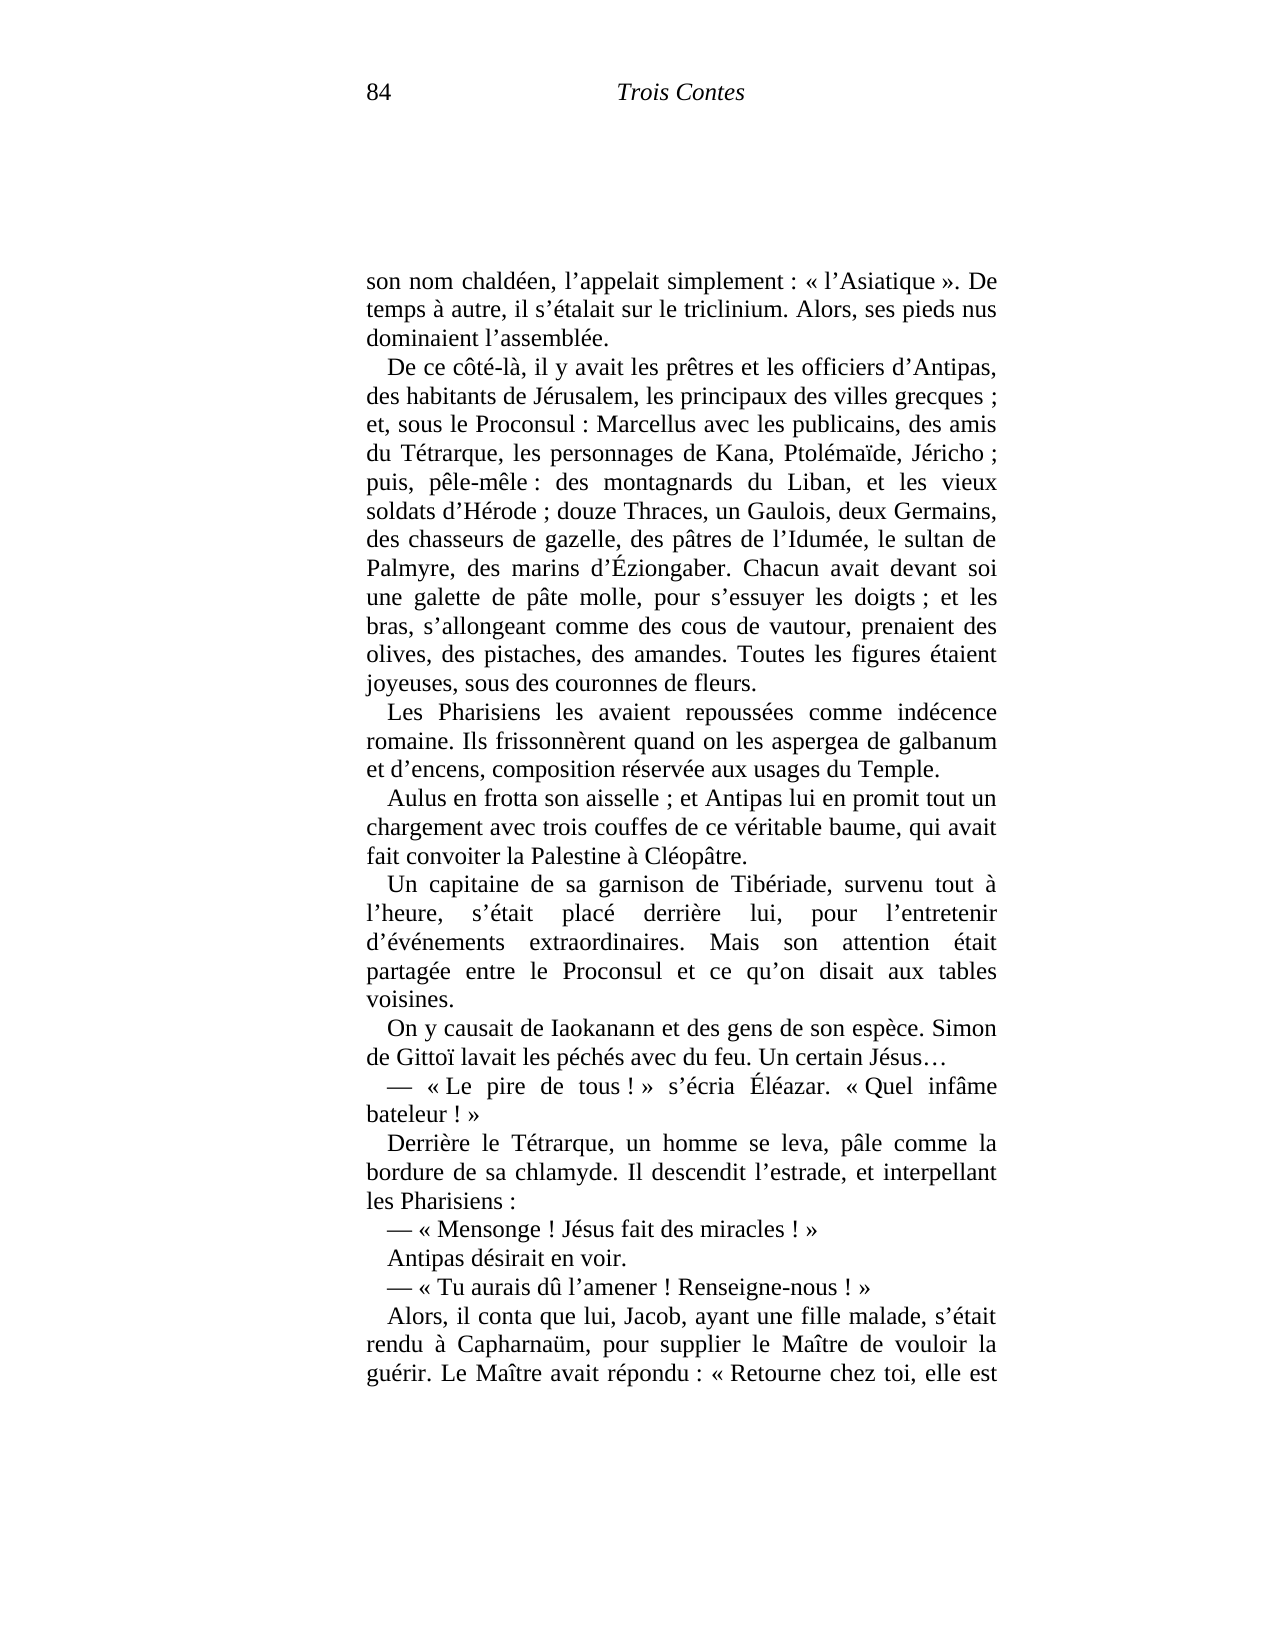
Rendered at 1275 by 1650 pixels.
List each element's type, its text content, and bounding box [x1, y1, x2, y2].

text — « Mensonge ! Jésus fait des miracles ! » [366, 1214, 997, 1243]
text Derrière le Tétrarque, un homme se leva, pâle comme la bordure de sa chlamyde. Il descendit l’estrade, et interpellant les Pharisiens : [366, 1128, 997, 1214]
text De ce côté-là, il y avait les prêtres et les officiers d’Antipas, des habitants de Jérusalem, les principaux des villes grecques ; et, sous le Proconsul : Marcellus avec les publicains, des amis du Tétrarque, les personnages de Kana, Ptolémaïde, Jéricho ; puis, pêle-mêle : des montagnards du Liban, et les vieux soldats d’Hérode ; douze Thraces, un Gaulois, deux Germains, des chasseurs de gazelle, des pâtres de l’Idumée, le sultan de Palmyre, des marins d’Éziongaber. Chacun avait devant soi une galette de pâte molle, pour s’essuyer les doigts ; et les bras, s’allongeant comme des cous de vautour, prenaient des olives, des pistaches, des amandes. Toutes les figures étaient joyeuses, sous des couronnes de fleurs. [366, 352, 997, 697]
text Les Pharisiens les avaient repoussées comme indécence romaine. Ils frissonnèrent quand on les aspergea de galbanum et d’encens, composition réservée aux usages du Temple. [366, 697, 997, 783]
text — « Tu aurais dû l’amener ! Renseigne-nous ! » [366, 1272, 997, 1301]
text Aulus en frotta son aisselle ; et Antipas lui en promit tout un chargement avec trois couffes de ce véritable baume, qui avait fait convoiter la Palestine à Cléopâtre. [366, 783, 997, 869]
text — « Le pire de tous ! » s’écria Éléazar. « Quel infâme bateleur ! » [366, 1071, 997, 1128]
text son nom chaldéen, l’appelait simplement : « l’Asiatique ». De temps à autre, il s’étalait sur le triclinium. Alors, ses pieds nus dominaient l’assemblée. [366, 266, 997, 352]
text On y causait de Iaokanann et des gens de son espèce. Simon de Gittoï lavait les péchés avec du feu. Un certain Jésus… [366, 1013, 997, 1071]
text Un capitaine de sa garnison de Tibériade, survenu tout à l’heure, s’était placé derrière lui, pour l’entretenir d’événements extraordinaires. Mais son attention était partagée entre le Proconsul et ce qu’on disait aux tables voisines. [366, 869, 997, 1013]
text Alors, il conta que lui, Jacob, ayant une fille malade, s’était rendu à Capharnaüm, pour supplier le Maître de vouloir la guérir. Le Maître avait répondu : « Retourne chez toi, elle est [366, 1301, 997, 1387]
text Antipas désirait en voir. [366, 1243, 997, 1272]
